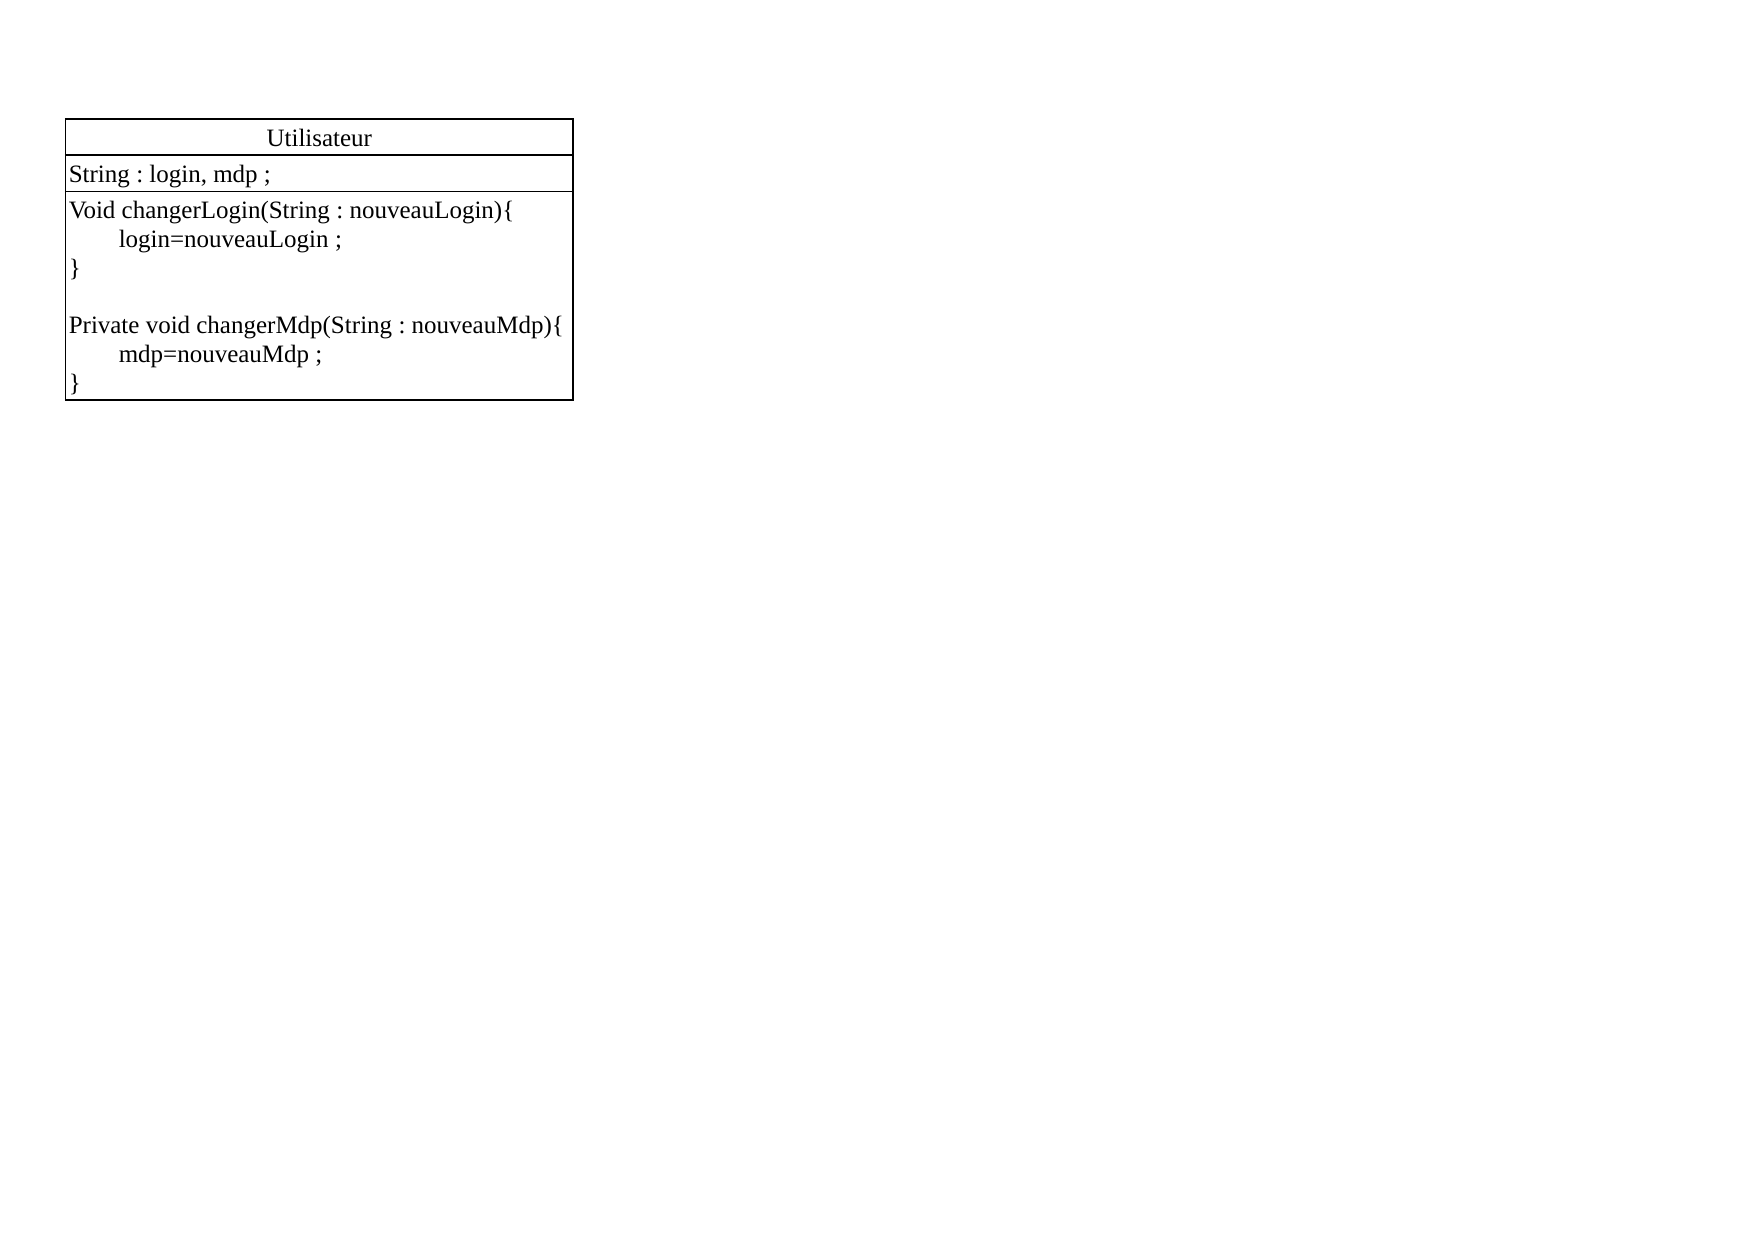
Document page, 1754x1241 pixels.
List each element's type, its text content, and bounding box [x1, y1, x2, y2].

table_cell Void changerLogin(String : nouveauLogin){ login=nouveauLogin ; } Private void changerMdp(String : nouveauMdp){ mdp=nouveauMdp ; } [66, 192, 572, 399]
table_header Utilisateur [66, 120, 572, 154]
table_cell String : login, mdp ; [66, 156, 572, 191]
